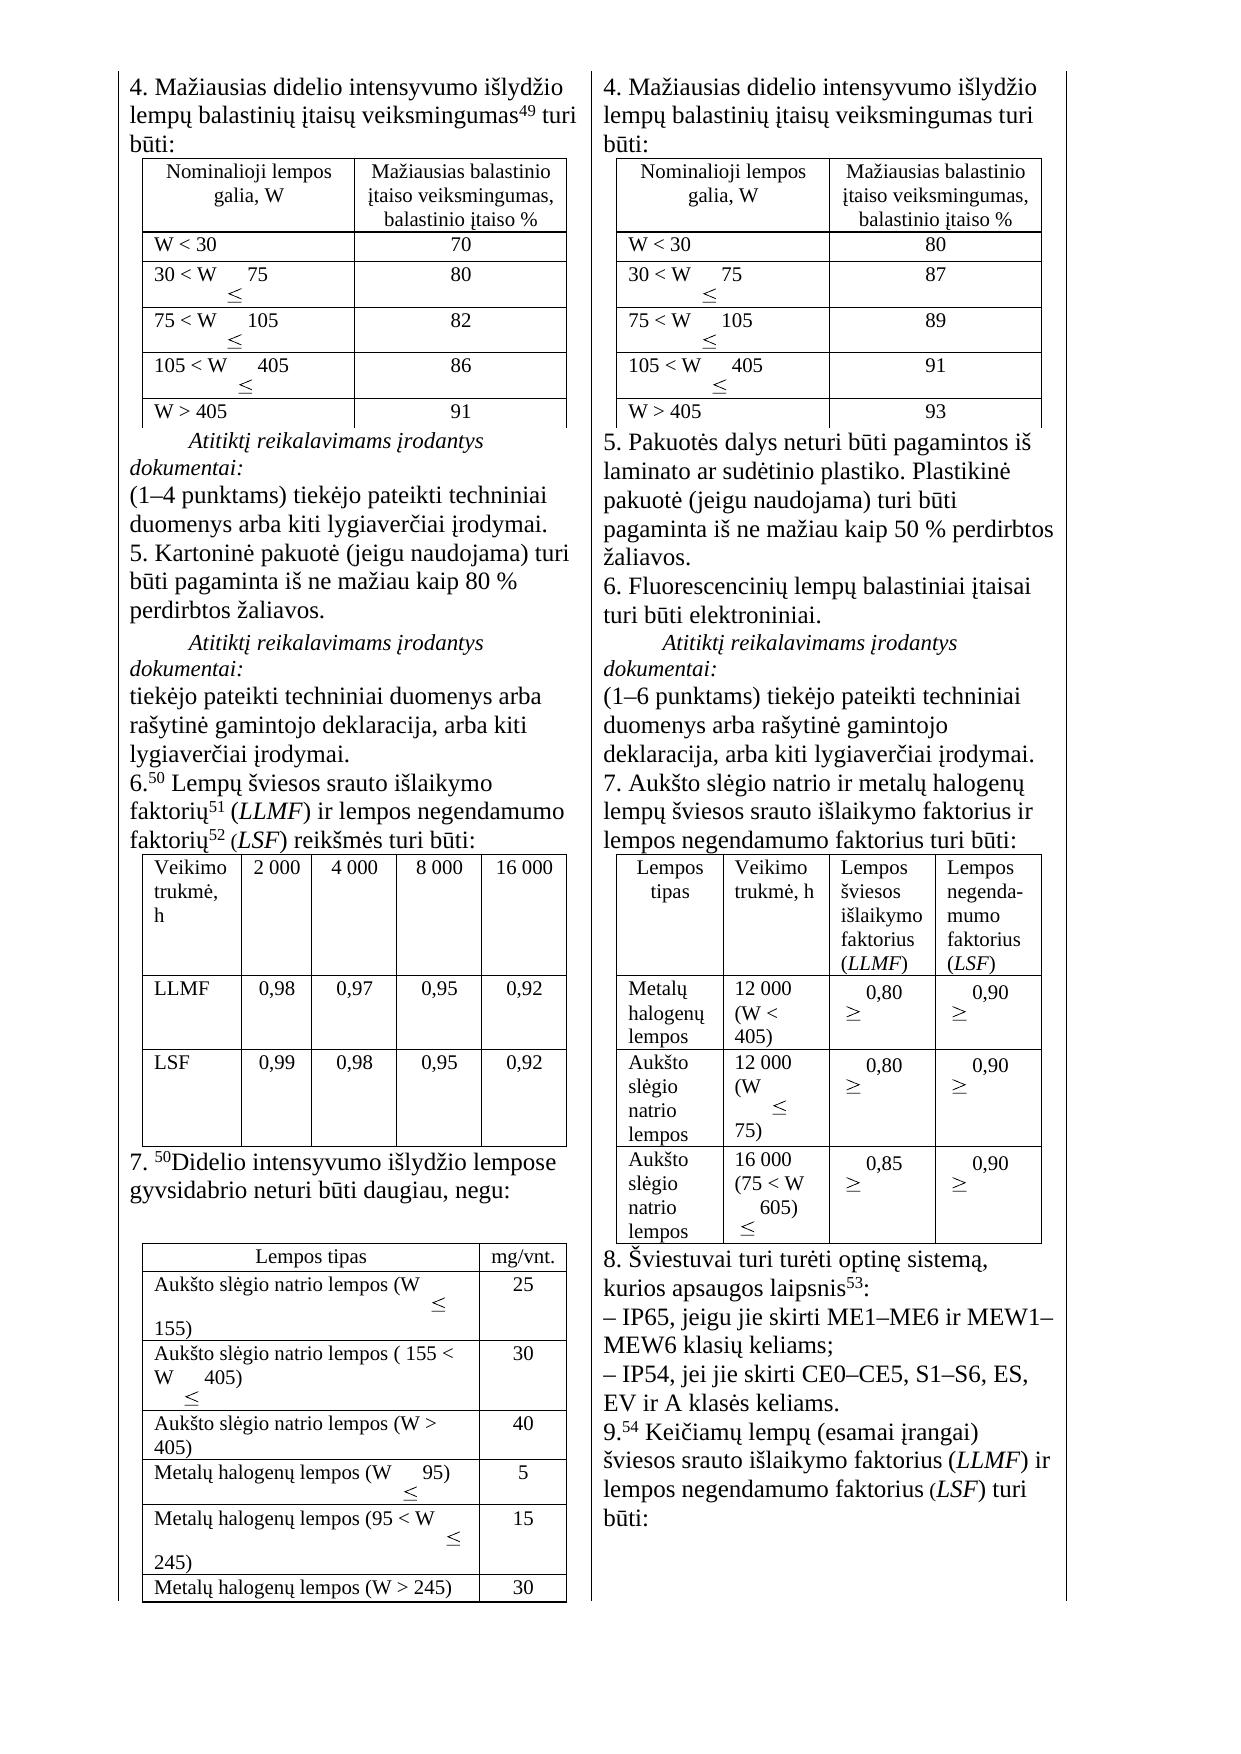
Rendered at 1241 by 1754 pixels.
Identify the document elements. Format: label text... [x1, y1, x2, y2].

table_cell Metalų halogenų lempos [617, 976, 723, 1048]
table_cell Aukšto slėgio natrio lempos ( 155 < W <= 405) [143, 1341, 479, 1410]
table_cell [119, 1504, 142, 1574]
table_cell [567, 1504, 591, 1574]
table_cell [119, 1049, 142, 1146]
table_cell [567, 352, 591, 398]
table_cell 86 [355, 353, 566, 398]
table_cell [1042, 398, 1066, 427]
table_cell Lempos negenda-mumo faktorius (LSF) [936, 855, 1041, 975]
table_cell 82 [355, 308, 566, 352]
table_cell Atitiktį reikalavimams įrodantys dokumentai: tiekėjo pateikti techniniai duomenys arba rašytinė gamintojo deklaracija, arba kiti lygiaverčiai įrodymai. 6.50 Lempų šviesos srauto išlaikymo faktorių51 (LLMF) ir lempos negendamumo faktorių52 (LSF) reikšmės turi būti: [119, 629, 591, 854]
table_cell Veikimo trukmė, h [143, 855, 241, 975]
table_cell Aukšto slėgio natrio lempos (W <= 155) [143, 1272, 479, 1340]
table_cell 25 [480, 1272, 566, 1340]
table_cell [1042, 1049, 1066, 1146]
table_cell [1042, 231, 1066, 261]
table_cell [592, 1049, 616, 1146]
table_cell [567, 1271, 591, 1340]
table_cell [1042, 261, 1066, 307]
table_cell [567, 1574, 591, 1601]
table_cell 16 000 [482, 855, 566, 975]
table_cell [119, 231, 142, 261]
table_cell >= 0,90 [936, 1050, 1041, 1146]
table_cell 2 000 [242, 855, 311, 975]
table_cell [1042, 854, 1066, 975]
table_cell Atitiktį reikalavimams įrodantys dokumentai: (1–6 punktams) tiekėjo pateikti techniniai duomenys arba rašytinė gamintojo deklaracija, arba kiti lygiaverčiai įrodymai. 7. Aukšto slėgio natrio ir metalų halogenų lempų šviesos srauto išlaikymo faktorius ir lempos negendamumo faktorius turi būti: [592, 629, 1066, 854]
table_cell [119, 352, 142, 398]
table_cell 5. Pakuotės dalys neturi būti pagamintos iš laminato ar sudėtinio plastiko. Plastikinė pakuotė (jeigu naudojama) turi būti pagaminta iš ne mažiau kaip 50 % perdirbtos žaliavos. 6. Fluorescencinių lempų balastiniai įtaisai turi būti elektroniniai. [592, 428, 1066, 629]
table_cell [592, 307, 616, 352]
table_cell [567, 1049, 591, 1146]
table_cell Lempos tipas [617, 855, 723, 975]
table_cell [1042, 352, 1066, 398]
table_cell 70 [355, 233, 566, 261]
table_cell 0,92 [482, 976, 566, 1048]
table_cell Lempos tipas [143, 1244, 479, 1271]
table_cell >= 0,85 [830, 1147, 935, 1243]
table_cell 0,92 [482, 1050, 566, 1146]
table_cell [119, 1271, 142, 1340]
table_cell 30 [480, 1575, 566, 1601]
table_cell [567, 1410, 591, 1459]
table_cell [592, 975, 616, 1048]
table_cell 15 [480, 1505, 566, 1574]
table_cell [119, 1574, 142, 1601]
table_cell 0,95 [397, 1050, 481, 1146]
table_cell [592, 261, 616, 307]
table_cell 80 [355, 262, 566, 307]
table_cell 91 [830, 353, 1041, 398]
table_cell [567, 231, 591, 261]
table_cell [567, 975, 591, 1048]
table_cell [119, 975, 142, 1048]
table_cell Nominalioji lempos galia, W [143, 159, 354, 231]
table_cell [567, 1243, 591, 1271]
table_cell 0,98 [312, 1050, 396, 1146]
table_cell 12 000 (W < 405) [724, 976, 829, 1048]
table_cell >= 0,90 [936, 1147, 1041, 1243]
table_cell Veikimo trukmė, h [724, 855, 829, 975]
table_cell 7. 50Didelio intensyvumo išlydžio lempose gyvsidabrio neturi būti daugiau, negu: [119, 1146, 591, 1243]
table_cell Metalų halogenų lempos (95 < W <= 245) [143, 1505, 479, 1574]
table_cell 0,97 [312, 976, 396, 1048]
table_cell >= 0,80 [830, 976, 935, 1048]
table_cell W < 30 [617, 233, 829, 261]
table_cell [119, 854, 142, 975]
table_cell 4 000 [312, 855, 396, 975]
table_cell Nominalioji lempos galia, W [617, 159, 829, 231]
table_cell [567, 307, 591, 352]
table_cell Aukšto slėgio natrio lempos [617, 1147, 723, 1243]
table_cell [567, 1459, 591, 1504]
table_cell 4. Mažiausias didelio intensyvumo išlydžio lempų balastinių įtaisų veiksmingumas49 turi būti: [119, 71, 591, 158]
table_cell 30 < W <= 75 [143, 262, 354, 307]
table_cell Lempos šviesos išlaikymo faktorius (LLMF) [830, 855, 935, 975]
table_cell 75 < W <= 105 [617, 308, 829, 352]
table_cell LLMF [143, 976, 241, 1048]
table_cell 16 000 (75 < W <= 605) [724, 1147, 829, 1243]
table_cell 5 [480, 1460, 566, 1504]
table_cell W > 405 [617, 399, 829, 427]
table_cell [119, 261, 142, 307]
table_cell [592, 854, 616, 975]
table_cell [119, 158, 142, 231]
table_cell [119, 1340, 142, 1410]
table_cell 30 < W <= 75 [617, 262, 829, 307]
table_cell [119, 1243, 142, 1271]
table_cell 105 < W <= 405 [143, 353, 354, 398]
table_cell [567, 854, 591, 975]
table_cell 89 [830, 308, 1041, 352]
table_cell 0,99 [242, 1050, 311, 1146]
table_cell 8 000 [397, 855, 481, 975]
table_cell 8. Šviestuvai turi turėti optinę sistemą, kurios apsaugos laipsnis53: – IP65, jeigu jie skirti ME1–ME6 ir MEW1–MEW6 klasių keliams; – IP54, jei jie skirti CE0–CE5, S1–S6, ES, EV ir A klasės keliams. 9.54 Keičiamų lempų (esamai įrangai) šviesos srauto išlaikymo faktorius (LLMF) ir lempos negendamumo faktorius (LSF) turi būti: [592, 1243, 1066, 1601]
table_cell W > 405 [143, 399, 354, 427]
table_cell [1042, 158, 1066, 231]
table_cell >= 0,80 [830, 1050, 935, 1146]
table_cell [592, 158, 616, 231]
table_cell [119, 307, 142, 352]
table_cell 91 [355, 399, 566, 427]
table_cell 40 [480, 1411, 566, 1459]
table_cell [592, 352, 616, 398]
table_cell [567, 158, 591, 231]
table_cell [567, 1340, 591, 1410]
table_cell Metalų halogenų lempos (W > 245) [143, 1575, 479, 1601]
table_cell [119, 1410, 142, 1459]
table_cell 4. Mažiausias didelio intensyvumo išlydžio lempų balastinių įtaisų veiksmingumas turi būti: [592, 71, 1066, 158]
table_cell 30 [480, 1341, 566, 1410]
table_cell [1042, 975, 1066, 1048]
table_cell Metalų halogenų lempos (W <= 95) [143, 1460, 479, 1504]
table_cell 75 < W <= 105 [143, 308, 354, 352]
table_cell Atitiktį reikalavimams įrodantys dokumentai: (1–4 punktams) tiekėjo pateikti techniniai duomenys arba kiti lygiaverčiai įrodymai. 5. Kartoninė pakuotė (jeigu naudojama) turi būti pagaminta iš ne mažiau kaip 80 % perdirbtos žaliavos. [119, 428, 591, 629]
table_cell LSF [143, 1050, 241, 1146]
table_cell [119, 398, 142, 427]
table_cell [592, 231, 616, 261]
table_cell [1042, 307, 1066, 352]
table_cell [567, 261, 591, 307]
table_cell 87 [830, 262, 1041, 307]
table_cell [592, 398, 616, 427]
table_cell 105 < W <= 405 [617, 353, 829, 398]
table_cell Aukšto slėgio natrio lempos (W > 405) [143, 1411, 479, 1459]
table_cell Mažiausias balastinio įtaiso veiksmingumas, balastinio įtaiso % [355, 159, 566, 231]
table_cell 0,98 [242, 976, 311, 1048]
table_cell W < 30 [143, 233, 354, 261]
table_cell Aukšto slėgio natrio lempos [617, 1050, 723, 1146]
table_cell Mažiausias balastinio įtaiso veiksmingumas, balastinio įtaiso % [830, 159, 1041, 231]
table_cell 80 [830, 233, 1041, 261]
table_cell 12 000 (W <= 75) [724, 1050, 829, 1146]
table_cell mg/vnt. [480, 1244, 566, 1271]
table_cell 93 [830, 399, 1041, 427]
table_cell >= 0,90 [936, 976, 1041, 1048]
table_cell 0,95 [397, 976, 481, 1048]
table_cell [592, 1146, 616, 1243]
table_cell [119, 1459, 142, 1504]
table_cell [1042, 1146, 1066, 1243]
table_cell [567, 398, 591, 427]
